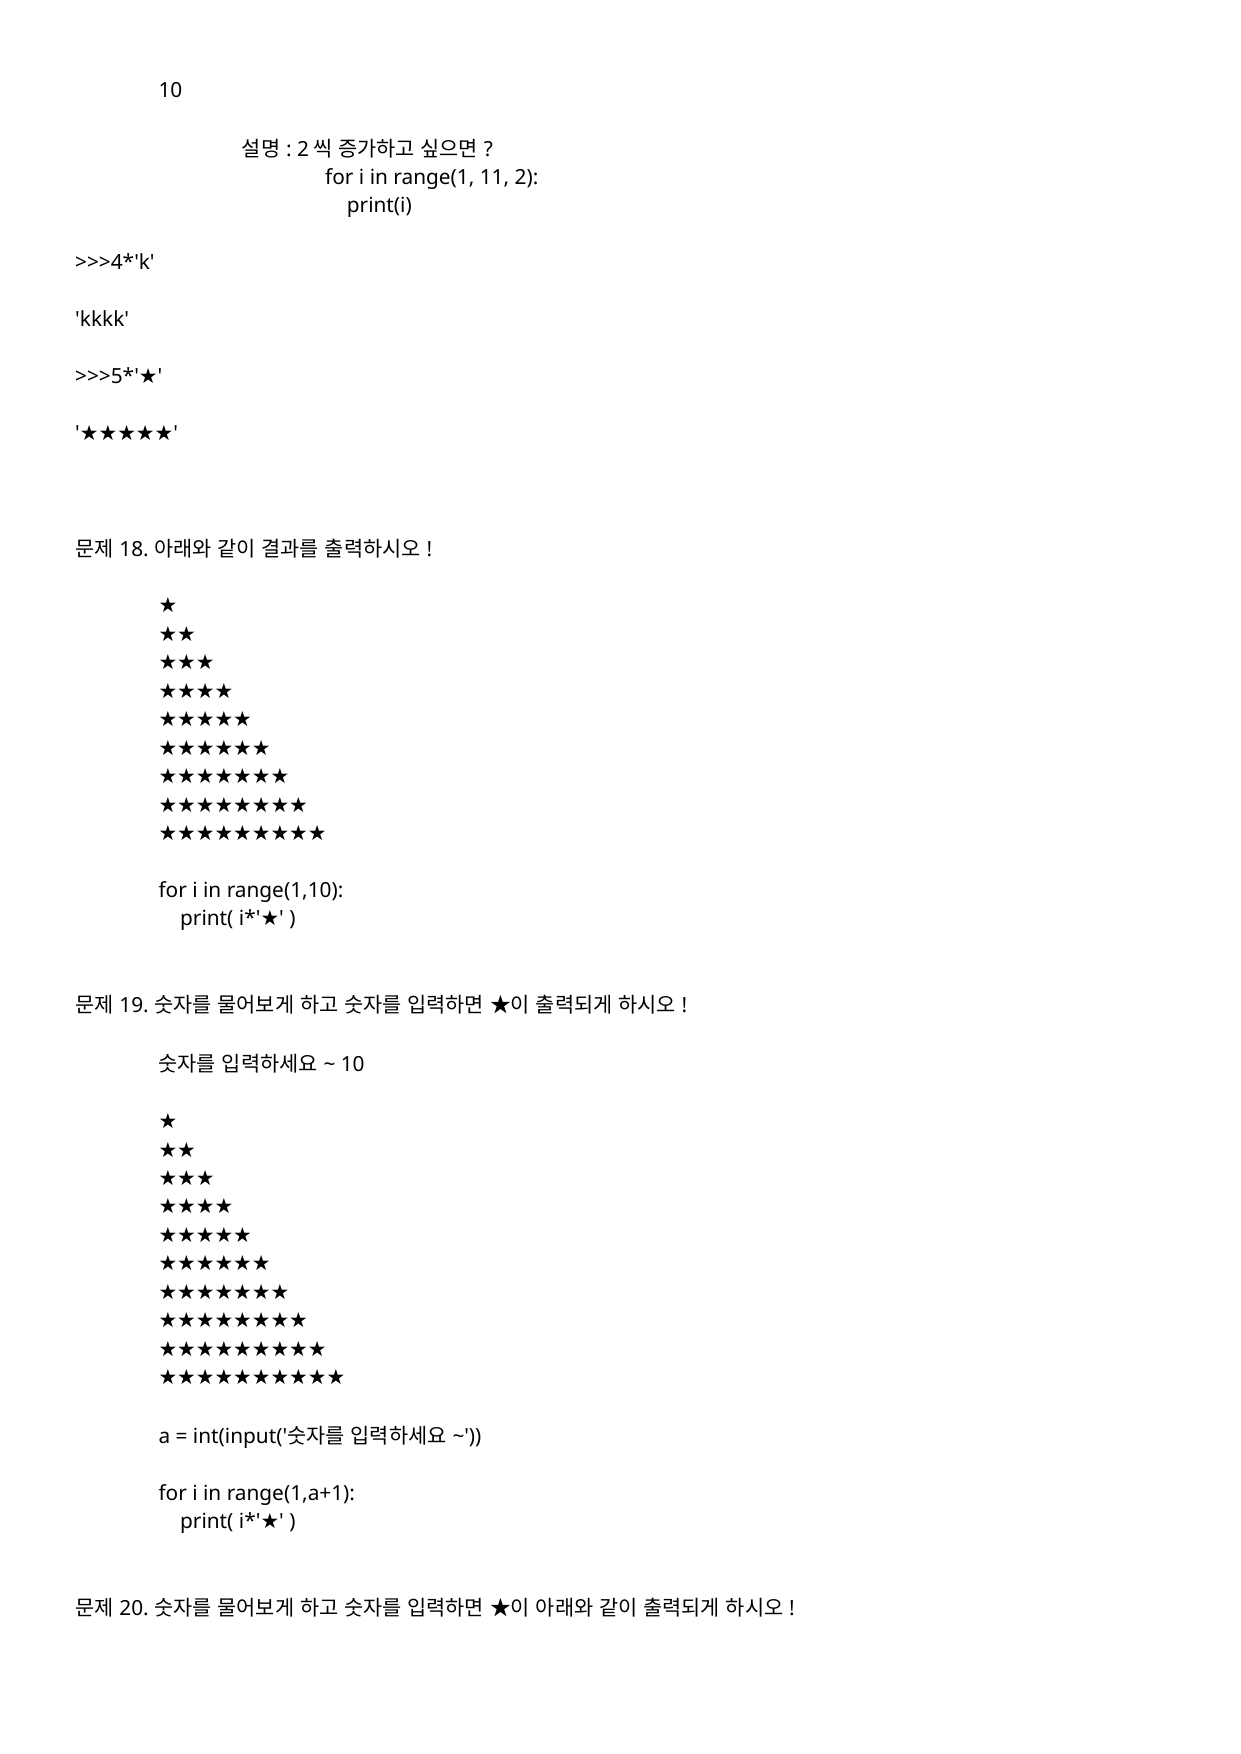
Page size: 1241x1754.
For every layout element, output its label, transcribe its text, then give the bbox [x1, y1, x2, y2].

text ★★ [75, 619, 1165, 647]
text print(i) [75, 191, 1165, 219]
text ★★★★★★★ [75, 1277, 1165, 1305]
text for i in range(1, 11, 2): [75, 162, 1165, 191]
text >>>5*'★' [75, 361, 1165, 390]
text print( i*'★' ) [75, 903, 1165, 932]
text ★★★★★ [75, 704, 1165, 733]
text 문제 20. 숫자를 물어보게 하고 숫자를 입력하면 ★이 아래와 같이 출력되게 하시오 ! [75, 1592, 1165, 1622]
text for i in range(1,a+1): [75, 1478, 1165, 1506]
text ★★★★★ [75, 1220, 1165, 1248]
text 숫자를 입력하세요 ~ 10 [75, 1047, 1165, 1078]
text ★★★★★★★ [75, 761, 1165, 790]
text print( i*'★' ) [75, 1506, 1165, 1535]
text ★★★★★★★★★ [75, 818, 1165, 847]
text ★★★★ [75, 676, 1165, 704]
text 설명 : 2씩 증가하고 싶으면 ? [75, 132, 1165, 162]
text ★★★★★★★★ [75, 1305, 1165, 1334]
text ★★ [75, 1135, 1165, 1163]
text 'kkkk' [75, 304, 1165, 333]
text '★★★★★' [75, 418, 1165, 447]
text 10 [75, 75, 1165, 103]
text ★★★ [75, 647, 1165, 676]
text ★★★★ [75, 1192, 1165, 1220]
text ★★★★★★ [75, 733, 1165, 761]
text ★★★ [75, 1163, 1165, 1192]
text ★ [75, 591, 1165, 619]
text for i in range(1,10): [75, 875, 1165, 903]
text ★ [75, 1106, 1165, 1135]
text a = int(input('숫자를 입력하세요 ~')) [75, 1419, 1165, 1449]
text ★★★★★★★★★★ [75, 1362, 1165, 1391]
text 문제 19. 숫자를 물어보게 하고 숫자를 입력하면 ★이 출력되게 하시오 ! [75, 989, 1165, 1019]
text ★★★★★★★★★ [75, 1334, 1165, 1362]
text ★★★★★★★★ [75, 790, 1165, 818]
text >>>4*'k' [75, 247, 1165, 276]
text 문제 18. 아래와 같이 결과를 출력하시오 ! [75, 532, 1165, 562]
text ★★★★★★ [75, 1248, 1165, 1277]
